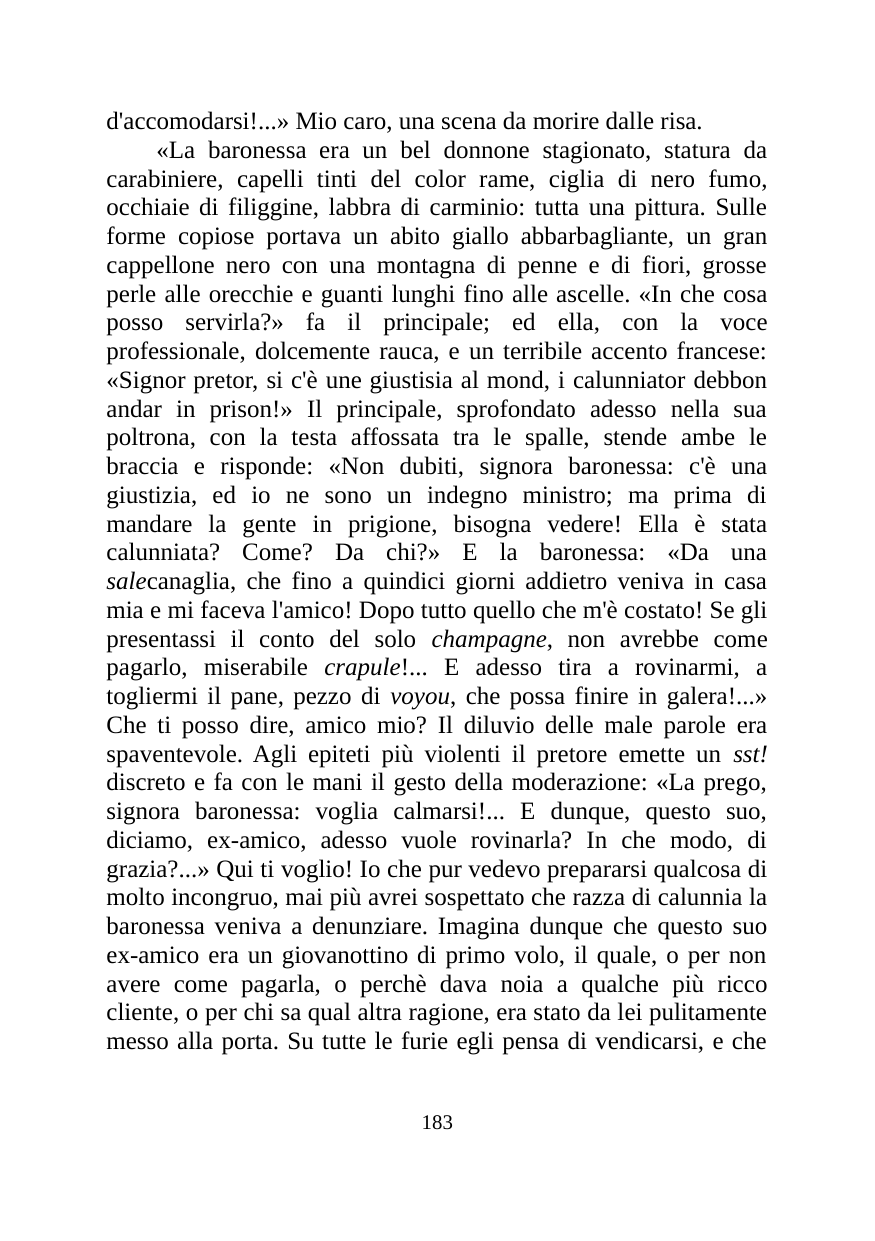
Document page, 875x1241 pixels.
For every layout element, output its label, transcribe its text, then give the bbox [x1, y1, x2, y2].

text «La baronessa era un bel donnone stagionato, statura da carabiniere, capelli tinti del color rame, ciglia di nero fumo, occhiaie di filiggine, labbra di carminio: tutta una pittura. Sulle forme copiose portava un abito giallo abbarbagliante, un gran cappellone nero con una montagna di penne e di fiori, grosse perle alle orecchie e guanti lunghi fino alle ascelle. «In che cosa posso servirla?» fa il principale; ed ella, con la voce professionale, dolcemente rauca, e un terribile accento francese: «Signor pretor, si c'è une giustisia al mond, i calunniator debbon andar in prison!» Il principale, sprofondato adesso nella sua poltrona, con la testa affossata tra le spalle, stende ambe le braccia e risponde: «Non dubiti, signora baronessa: c'è una giustizia, ed io ne sono un indegno ministro; ma prima di mandare la gente in prigione, bisogna vedere! Ella è stata calunniata? Come? Da chi?» E la baronessa: «Da una salecanaglia, che fino a quindici giorni addietro veniva in casa mia e mi faceva l'amico! Dopo tutto quello che m'è costato! Se gli presentassi il conto del solo champagne, non avrebbe come pagarlo, miserabile crapule!... E adesso tira a rovinarmi, a togliermi il pane, pezzo di voyou, che possa finire in galera!...» Che ti posso dire, amico mio? Il diluvio delle male parole era spaventevole. Agli epiteti più violenti il pretore emette un sst!discreto e fa con le mani il gesto della moderazione: «La prego, signora baronessa: voglia calmarsi!... E dunque, questo suo, diciamo, ex-amico, adesso vuole rovinarla? In che modo, di grazia?...» Qui ti voglio! Io che pur vedevo prepararsi qualcosa di molto incongruo, mai più avrei sospettato che razza di calunnia la baronessa veniva a denunziare. Imagina dunque che questo suo ex-amico era un giovanottino di primo volo, il quale, o per non avere come pagarla, o perchè dava noia a qualche più ricco cliente, o per chi sa qual altra ragione, era stato da lei pulitamente messo alla porta. Su tutte le furie egli pensa di vendicarsi, e che [106, 135, 768, 1055]
text d'accomodarsi!...» Mio caro, una scena da morire dalle risa. [106, 106, 768, 135]
